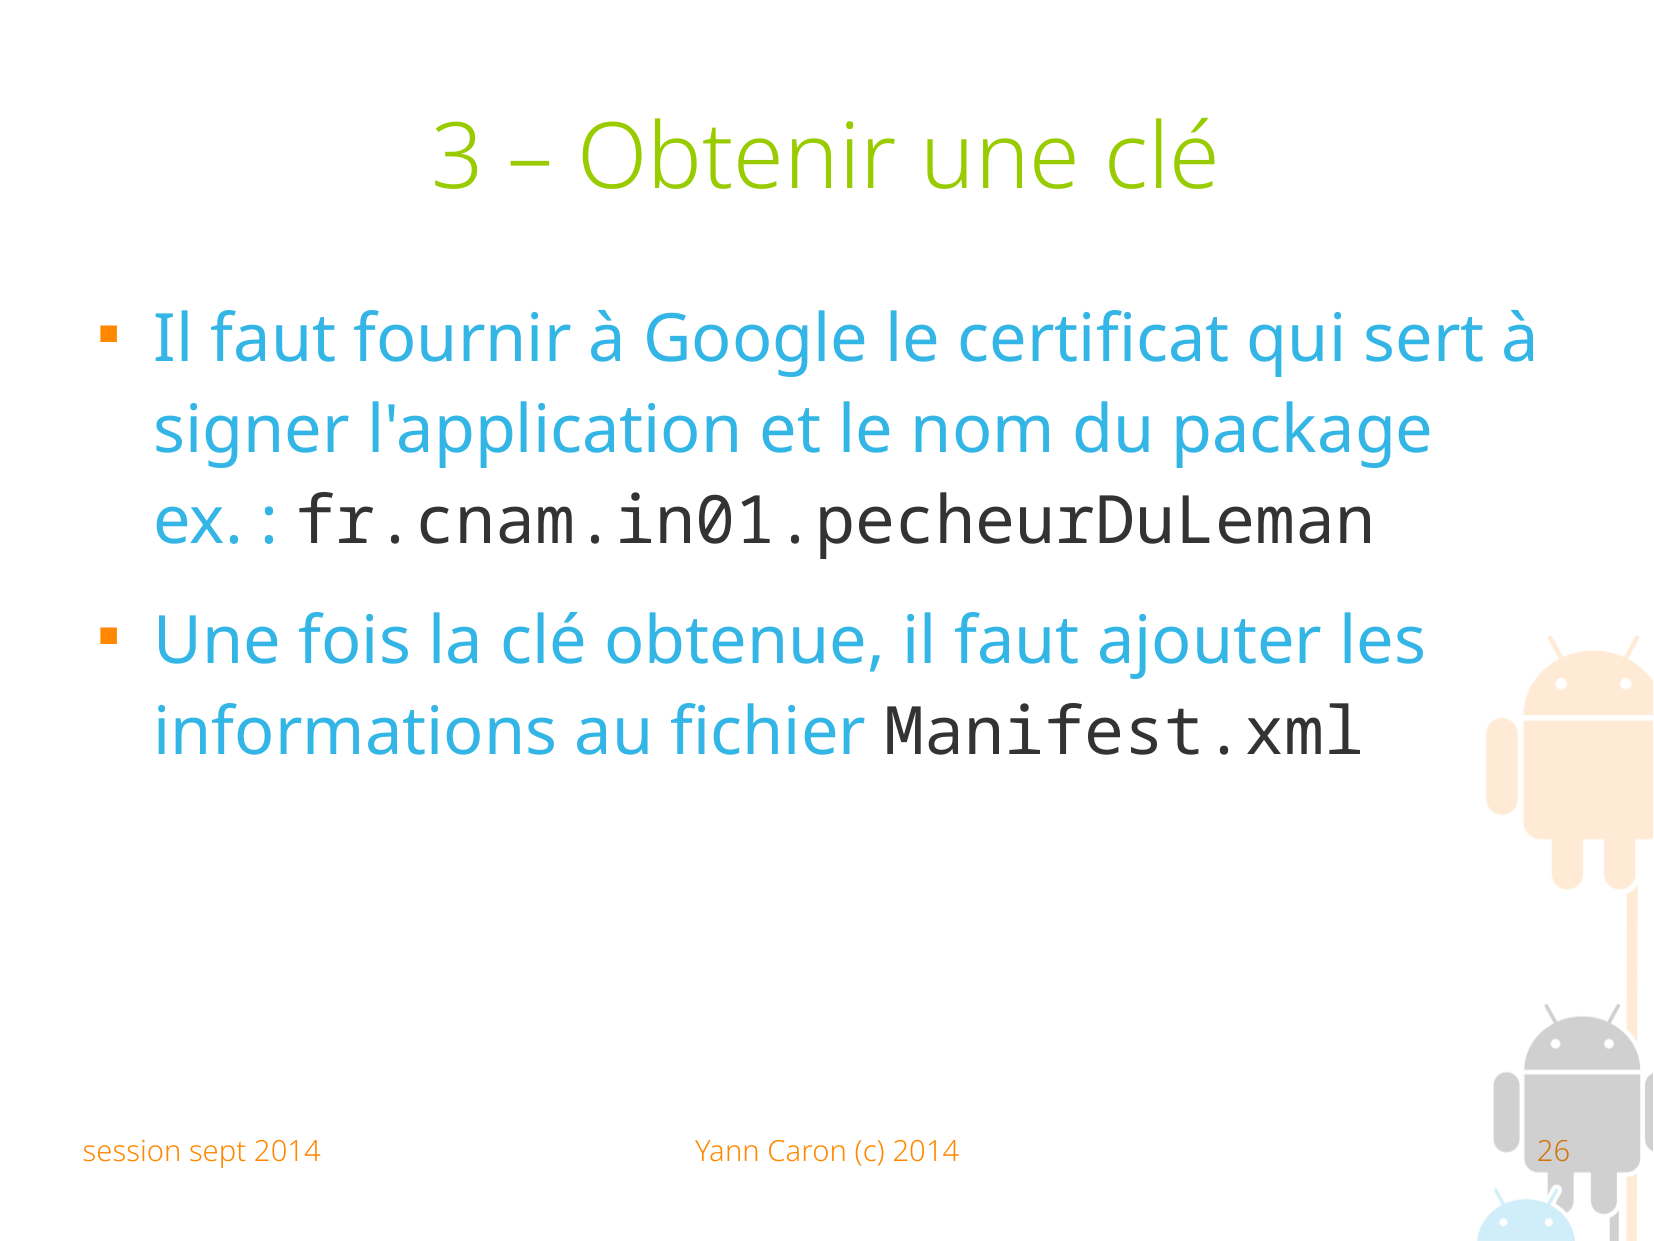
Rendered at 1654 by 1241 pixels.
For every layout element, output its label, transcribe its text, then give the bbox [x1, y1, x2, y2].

list Il faut fournir à Google le certificat qui sert à signer l'application et le nom du package ex. : fr.cnam.in01.pecheurDuLeman Une fois la clé obtenue, il faut ajouter les informations au fichier Manifest.xml [82, 290, 1571, 1010]
title 3 – Obtenir une clé [82, 49, 1571, 257]
picture [240, 423, 1654, 1241]
